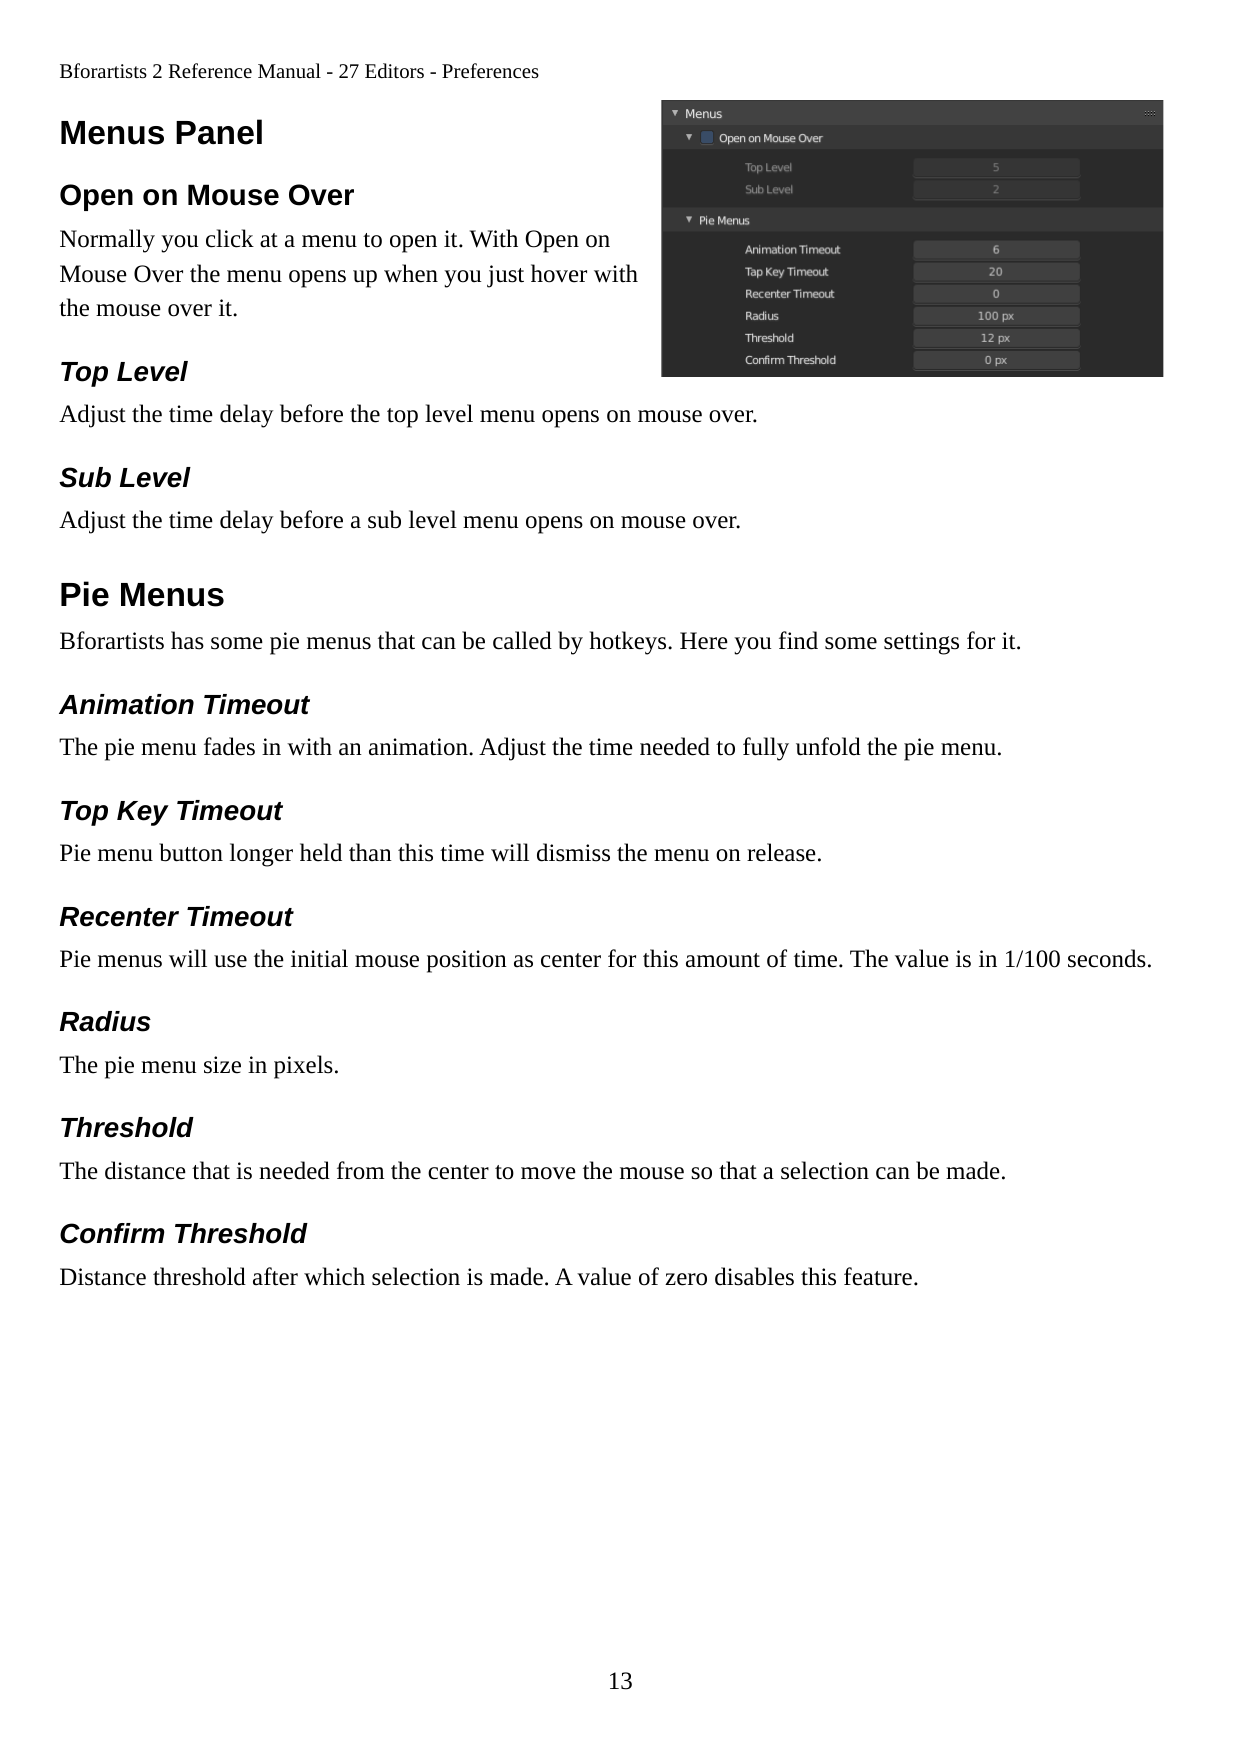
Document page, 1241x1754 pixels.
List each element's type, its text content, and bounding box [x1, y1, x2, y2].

subtitle Open on Mouse Over [59, 178, 661, 212]
subtitle [1164, 178, 1181, 212]
subtitle [1164, 113, 1181, 151]
subtitle Animation Timeout [59, 688, 1181, 720]
text The distance that is needed from the center to move the mouse so that a selection can be made. [59, 1156, 1181, 1185]
text The pie menu fades in with an animation. Adjust the time needed to fully unfold the pie menu. [59, 732, 1181, 761]
subtitle Sub Level [59, 461, 1181, 493]
text Pie menu button longer held than this time will dismiss the menu on release. [59, 838, 1181, 867]
subtitle Pie Menus [59, 575, 1181, 614]
subtitle Recenter Timeout [59, 900, 1181, 932]
text Bforartists has some pie menus that can be called by hotkeys. Here you find some settings for it. [59, 626, 1181, 655]
text Adjust the time delay before the top level menu opens on mouse over. [59, 399, 1181, 428]
subtitle Top Level [59, 355, 1181, 387]
subtitle Radius [59, 1006, 1181, 1038]
text The pie menu size in pixels. [59, 1050, 1181, 1079]
subtitle Menus Panel [59, 113, 661, 151]
text Adjust the time delay before a sub level menu opens on mouse over. [59, 505, 1181, 534]
text Distance threshold after which selection is made. A value of zero disables this feature. [59, 1262, 1181, 1291]
text Normally you click at a menu to open it. With Open on Mouse Over the menu opens up when you just hover with the mouse over it. [59, 224, 661, 322]
subtitle Threshold [59, 1112, 1181, 1144]
picture [661, 100, 1164, 377]
subtitle Top Key Timeout [59, 794, 1181, 826]
subtitle Confirm Threshold [59, 1218, 1181, 1249]
text Pie menus will use the initial mouse position as center for this amount of time. The value is in 1/100 seconds. [59, 944, 1181, 973]
